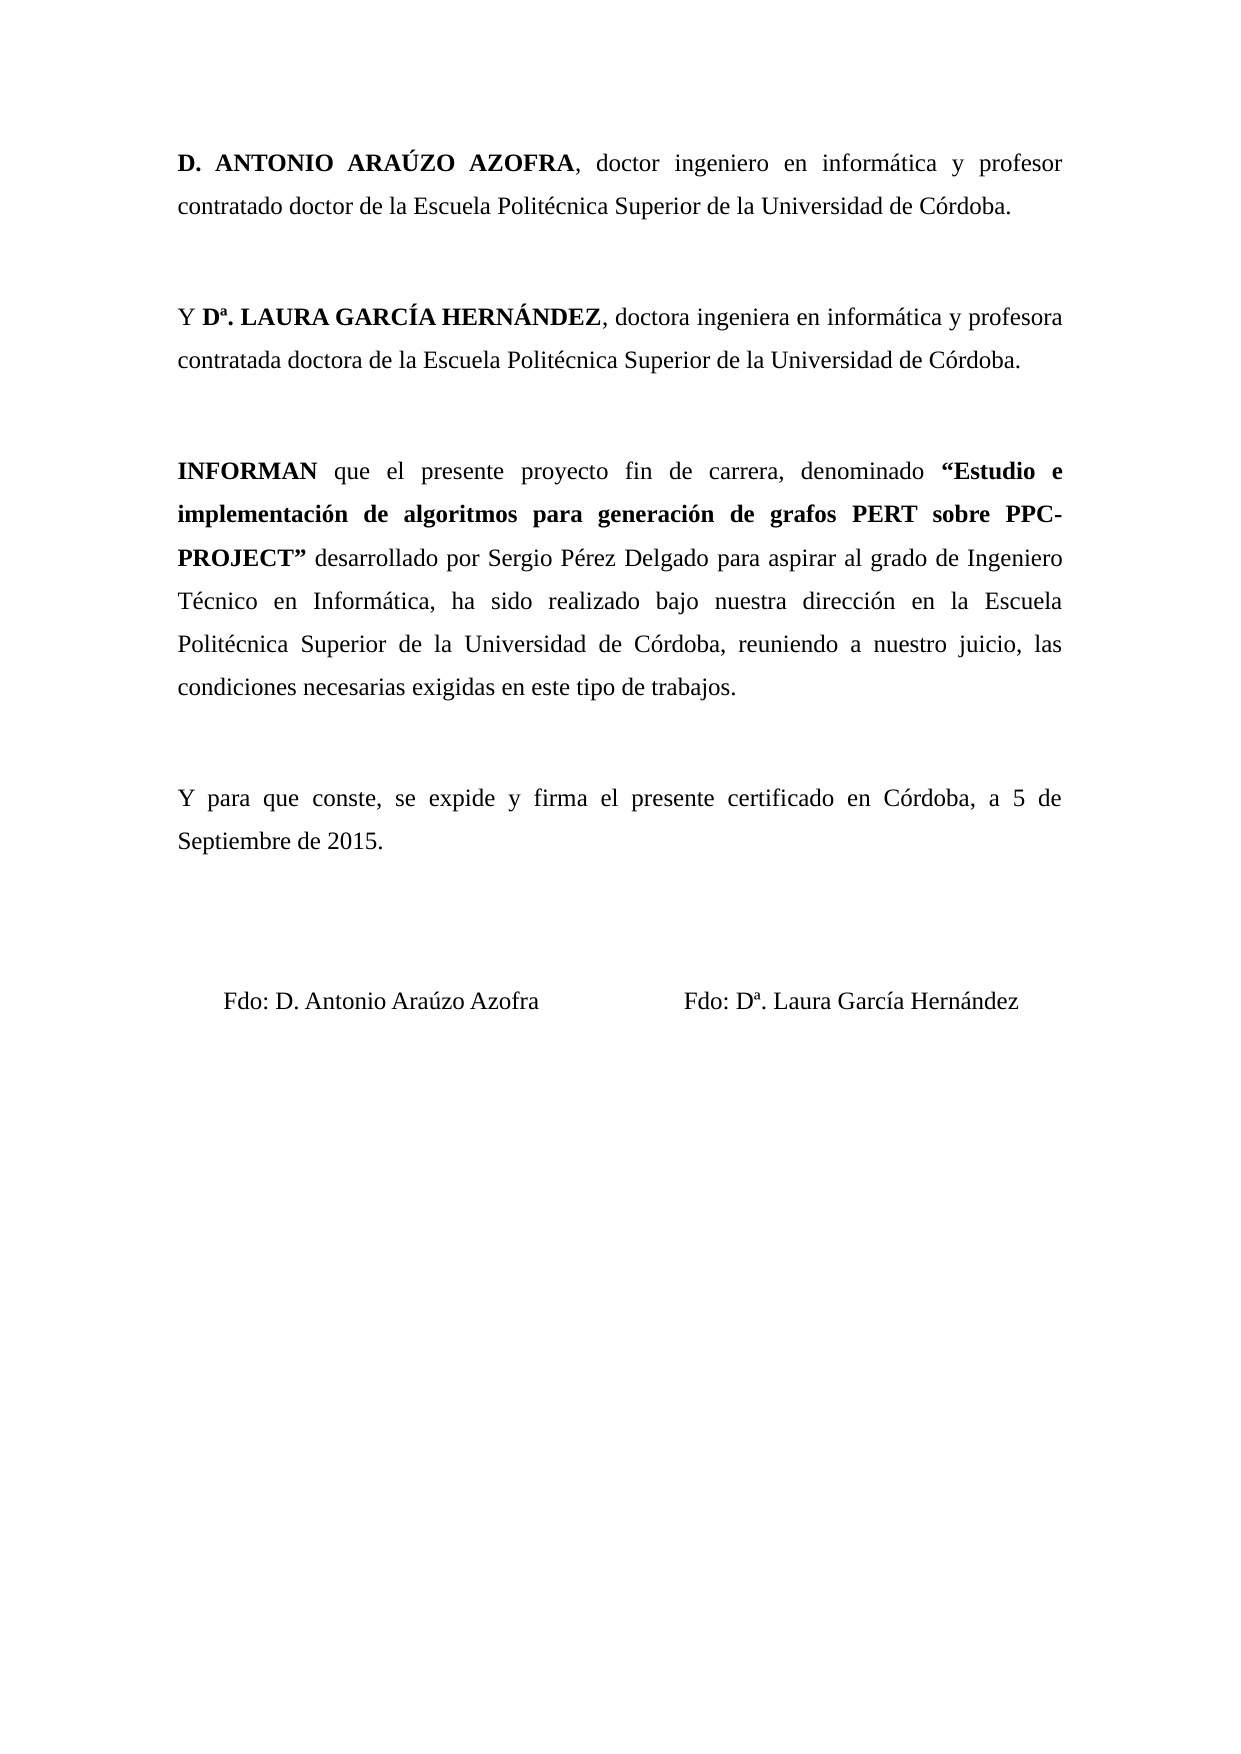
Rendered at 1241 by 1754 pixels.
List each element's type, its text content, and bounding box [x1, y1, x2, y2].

text D. ANTONIO ARAÚZO AZOFRA, doctor ingeniero en informática y profesor contratado doctor de la Escuela Politécnica Superior de la Universidad de Córdoba. [177, 148, 1063, 219]
text Y para que conste, se expide y firma el presente certificado en Córdoba, a 5 de Septiembre de 2015. [177, 783, 1063, 855]
text Y Dª. LAURA GARCÍA HERNÁNDEZ, doctora ingeniera en informática y profesora contratada doctora de la Escuela Politécnica Superior de la Universidad de Córdoba. [177, 302, 1063, 374]
text INFORMAN que el presente proyecto fin de carrera, denominado “Estudio e implementación de algoritmos para generación de grafos PERT sobre PPC-PROJECT” desarrollado por Sergio Pérez Delgado para aspirar al grado de Ingeniero Técnico en Informática, ha sido realizado bajo nuestra dirección en la Escuela Politécnica Superior de la Universidad de Córdoba, reuniendo a nuestro juicio, las condiciones necesarias exigidas en este tipo de trabajos. [177, 456, 1063, 701]
text Fdo: D. Antonio Araúzo Azofra Fdo: Dª. Laura García Hernández [177, 986, 1063, 1015]
